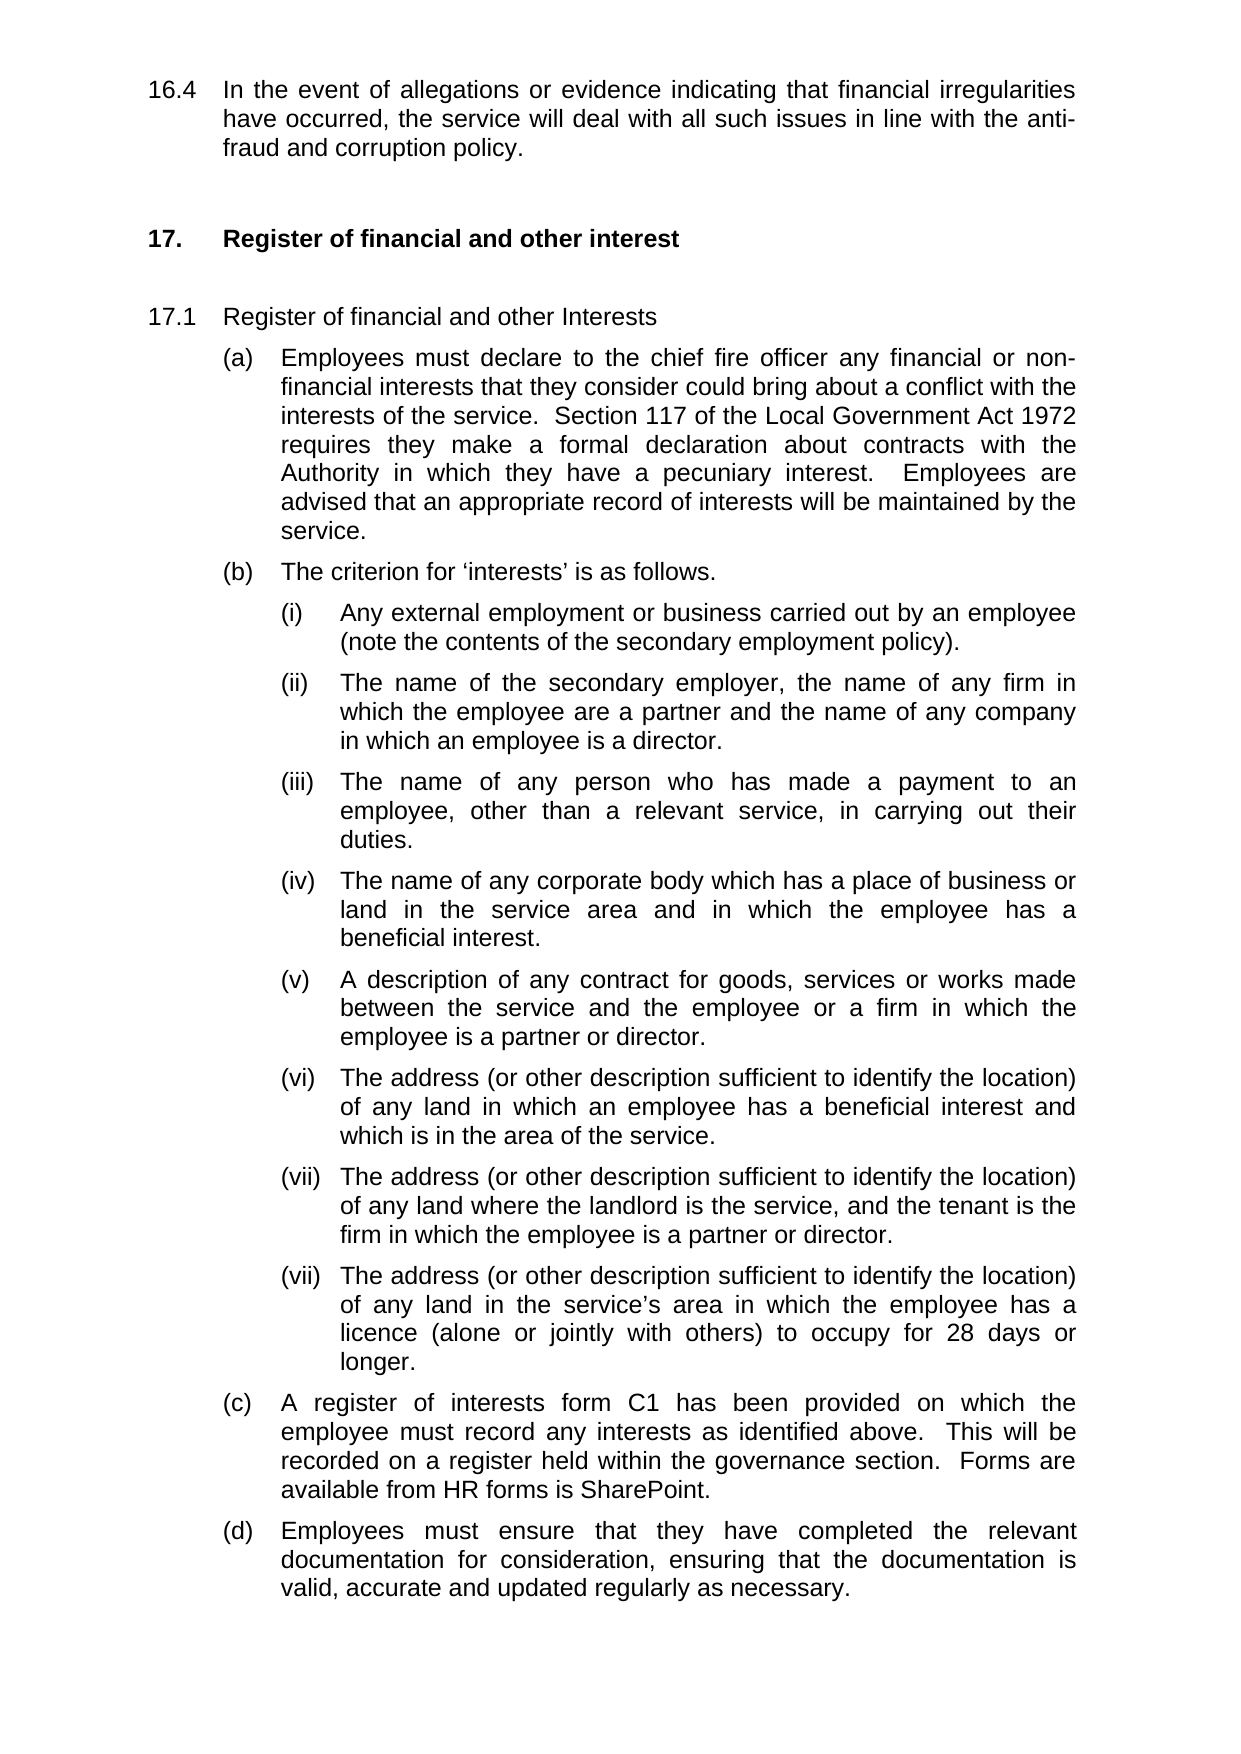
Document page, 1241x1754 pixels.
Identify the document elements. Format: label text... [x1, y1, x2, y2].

text (vii) The address (or other description sufficient to identify the location) of any land in the service’s area in which the employee has a licence (alone or jointly with others) to occupy for 28 days or longer. [281, 1261, 1078, 1376]
text (ii) The name of the secondary employer, the name of any firm in which the employee are a partner and the name of any company in which an employee is a director. [281, 668, 1078, 754]
text (vi) The address (or other description sufficient to identify the location) of any land in which an employee has a beneficial interest and which is in the area of the service. [281, 1063, 1078, 1149]
text (b) The criterion for ‘interests’ is as follows. [223, 557, 1078, 586]
text (iii) The name of any person who has made a payment to an employee, other than a relevant service, in carrying out their duties. [281, 767, 1078, 853]
text 17.1 Register of financial and other Interests [148, 302, 1078, 331]
text (vii) The address (or other description sufficient to identify the location) of any land where the landlord is the service, and the tenant is the firm in which the employee is a partner or director. [281, 1162, 1078, 1248]
text 16.4 In the event of allegations or evidence indicating that financial irregularities have occurred, the service will deal with all such issues in line with the anti-fraud and corruption policy. [148, 75, 1078, 161]
subtitle 17. Register of financial and other interest [148, 224, 1078, 252]
text (c) A register of interests form C1 has been provided on which the employee must record any interests as identified above. This will be recorded on a register held within the governance section. Forms are available from HR forms is SharePoint. [223, 1388, 1078, 1503]
text (iv) The name of any corporate body which has a place of business or land in the service area and in which the employee has a beneficial interest. [281, 866, 1078, 952]
text (v) A description of any contract for goods, services or works made between the service and the employee or a firm in which the employee is a partner or director. [281, 964, 1078, 1051]
text (a) Employees must declare to the chief fire officer any financial or non-financial interests that they consider could bring about a conflict with the interests of the service. Section 117 of the Local Government Act 1972 requires they make a formal declaration about contracts with the Authority in which they have a pecuniary interest. Employees are advised that an appropriate record of interests will be maintained by the service. [223, 343, 1078, 544]
text (i) Any external employment or business carried out by an employee (note the contents of the secondary employment policy). [281, 598, 1078, 656]
text (d) Employees must ensure that they have completed the relevant documentation for consideration, ensuring that the documentation is valid, accurate and updated regularly as necessary. [223, 1516, 1078, 1602]
